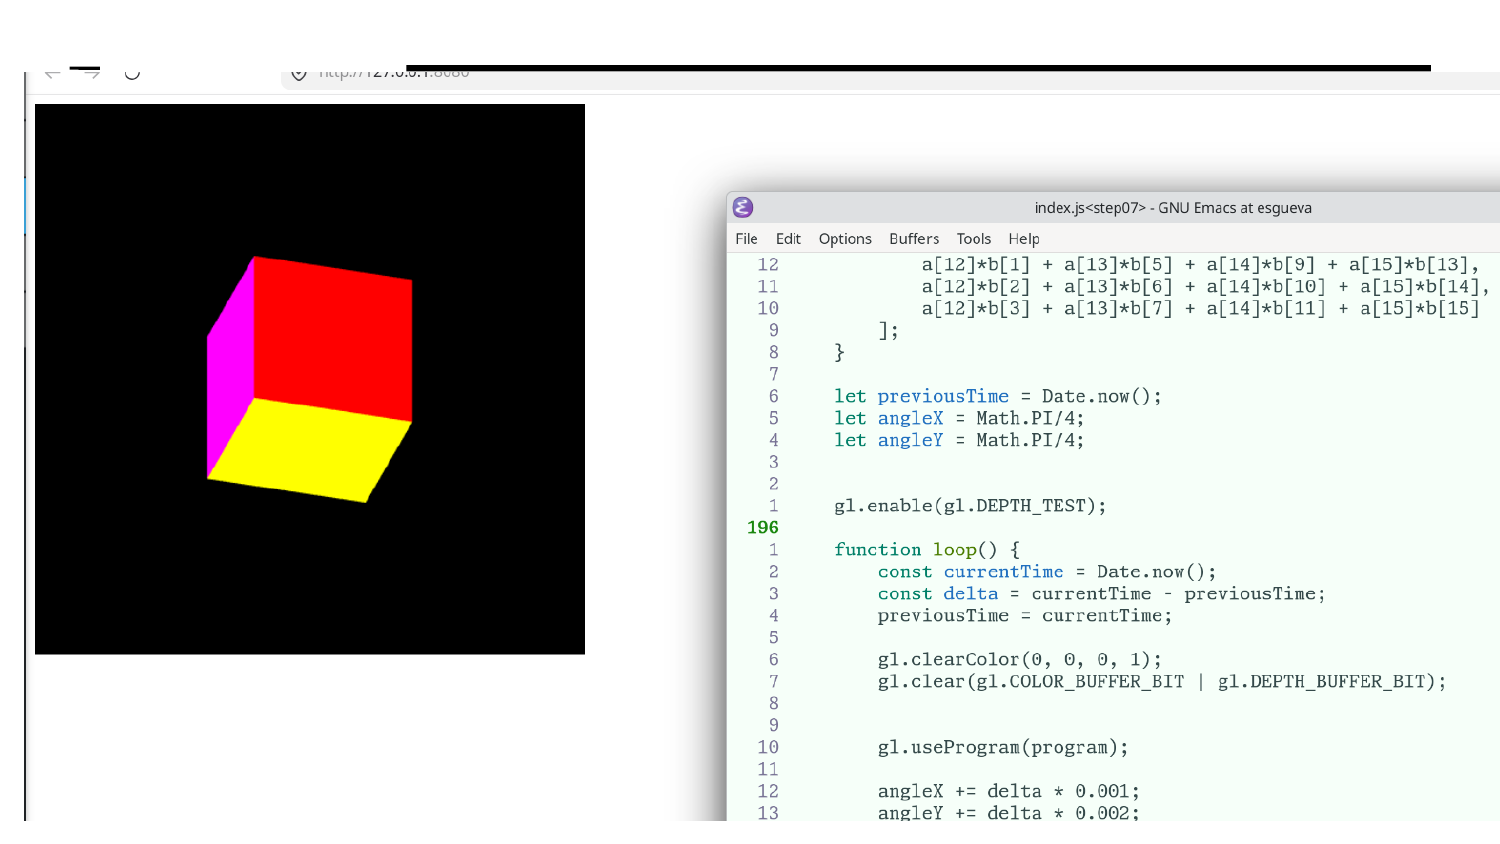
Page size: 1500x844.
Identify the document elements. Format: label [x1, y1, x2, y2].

picture [24, 72, 1500, 821]
